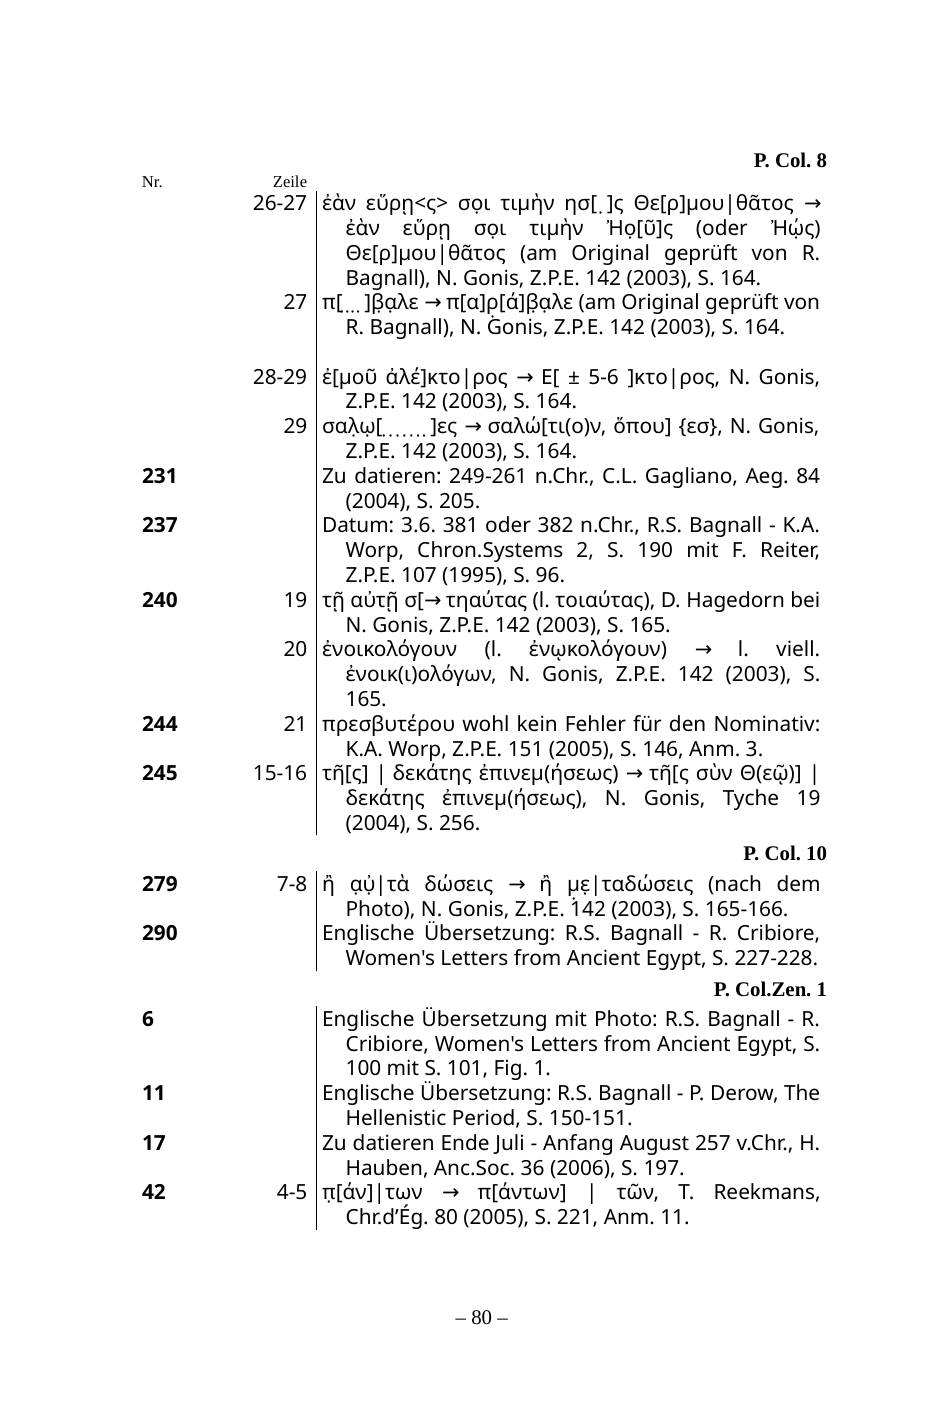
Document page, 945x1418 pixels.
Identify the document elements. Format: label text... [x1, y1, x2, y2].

table_cell 26-27 [224, 191, 316, 290]
table_cell τῆ[ς] | δεκάτης ἐπινεμ(ήσεως) → τῆ[ς σὺν Θ(εῷ)] | δεκάτης ἐπινεμ(ήσεως), N. Gonis, Tyche 19 (2004), S. 256. [317, 761, 827, 835]
table_cell σαλ̣ω̣[ ̣ ̣ ̣ ̣ ̣ ̣ ̣]ες → σαλώ[τι(ο)ν, ὅπου] {εσ}, N. Gonis, Z.P.E. 142 (2003), S. 164. [317, 414, 827, 463]
table_cell [136, 637, 224, 711]
table_cell πρεσβυτέρου wohl kein Fehler für den Nominativ: K.A. Worp, Z.P.E. 151 (2005), S. 146, Anm. 3. [317, 711, 827, 761]
table_cell 290 [136, 921, 316, 971]
table_cell 245 [136, 761, 224, 835]
table_cell 27 [224, 290, 316, 364]
table_cell ἐ[μοῦ ἀλέ]κτο|ρος → Ε[ ± 5-6 ]κτο|ρος, N. Gonis, Z.P.E. 142 (2003), S. 164. [317, 364, 827, 414]
table_header ἢ α̣ὐ̣|τὰ δώσεις → ἢ μ̣ε̣|ταδώσεις (nach dem Photo), N. Gonis, Z.P.E. 142 (2003), S. 165-166. [317, 871, 827, 921]
table_header 279 [136, 871, 224, 921]
table_cell 244 [136, 711, 224, 761]
table_cell 4-5 [224, 1180, 316, 1229]
table_cell 240 [136, 588, 224, 637]
table_cell τῇ αὐτῇ σ[→ τηαύτας (l. τοιαύτας), D. Hagedorn bei N. Gonis, Z.P.E. 142 (2003), S. 165. [317, 588, 827, 637]
table_cell 15-16 [224, 761, 316, 835]
table_cell Datum: 3.6. 381 oder 382 n.Chr., R.S. Bagnall - K.A. Worp, Chron.Systems 2, S. 190 mit F. Reiter, Z.P.E. 107 (1995), S. 96. [317, 513, 827, 587]
table_cell π[ ̣ ̣ ̣ ̣]β̣α̣λε → π[α]ρ̣[ά]β̣α̣λε (am Original geprüft von R. Bagnall), N. Gonis, Z.P.E. 142 (2003), S. 164. [317, 290, 827, 364]
table_cell 21 [224, 711, 316, 761]
table_cell 29 [224, 414, 316, 463]
table_cell [136, 364, 224, 414]
table_cell Englische Übersetzung: R.S. Bagnall - P. Derow, The Hellenistic Period, S. 150-151. [317, 1081, 827, 1130]
table_cell 42 [136, 1180, 224, 1229]
table_cell [136, 191, 224, 290]
table_cell Englische Übersetzung: R.S. Bagnall - R. Cribiore, Women's Letters from Ancient Egypt, S. 227-228. [317, 921, 827, 971]
subtitle P. Col.Zen. 1 [136, 976, 827, 1001]
table_header 6 [136, 1006, 316, 1081]
table_cell 231 [136, 464, 316, 513]
table_cell Zu datieren Ende Juli - Anfang August 257 v.Chr., H. Hauben, Anc.Soc. 36 (2006), S. 197. [317, 1130, 827, 1180]
table_cell ἐνοικολόγουν (l. ἐνῳκολόγουν) → l. viell. ἐνοικ(ι)ολόγων, N. Gonis, Z.P.E. 142 (2003), S. 165. [317, 637, 827, 711]
table_cell 20 [224, 637, 316, 711]
table_cell 237 [136, 513, 316, 587]
table_cell 19 [224, 588, 316, 637]
table_header Englische Übersetzung mit Photo: R.S. Bagnall - R. Cribiore, Women's Letters from Ancient Egypt, S. 100 mit S. 101, Fig. 1. [317, 1006, 827, 1081]
table_cell Zu datieren: 249-261 n.Chr., C.L. Gagliano, Aeg. 84 (2004), S. 205. [317, 464, 827, 513]
table_cell π̣[άν]|των → π[άντων] | τῶν, T. Reekmans, Chr.d’Ég. 80 (2005), S. 221, Anm. 11. [317, 1180, 827, 1229]
table_cell 17 [136, 1130, 316, 1180]
table_cell ἐὰν εὕρῃ<ς> σο̣ι τιμὴν ησ[ ̣]ς Θε[ρ]μου|θᾶτος → ἐὰν εὕρῃ σο̣ι τιμὴν Ἠο̣[ῦ]ς (oder Ἠώ̣ς) Θε[ρ]μου|θᾶτος (am Original geprüft von R. Bagnall), N. Gonis, Z.P.E. 142 (2003), S. 164. [317, 191, 827, 290]
table_header 7-8 [224, 871, 316, 921]
table_cell [136, 290, 224, 364]
subtitle P. Col. 10 [136, 841, 827, 865]
table_cell 28-29 [224, 364, 316, 414]
table_cell [136, 414, 224, 463]
table_cell 11 [136, 1081, 316, 1130]
